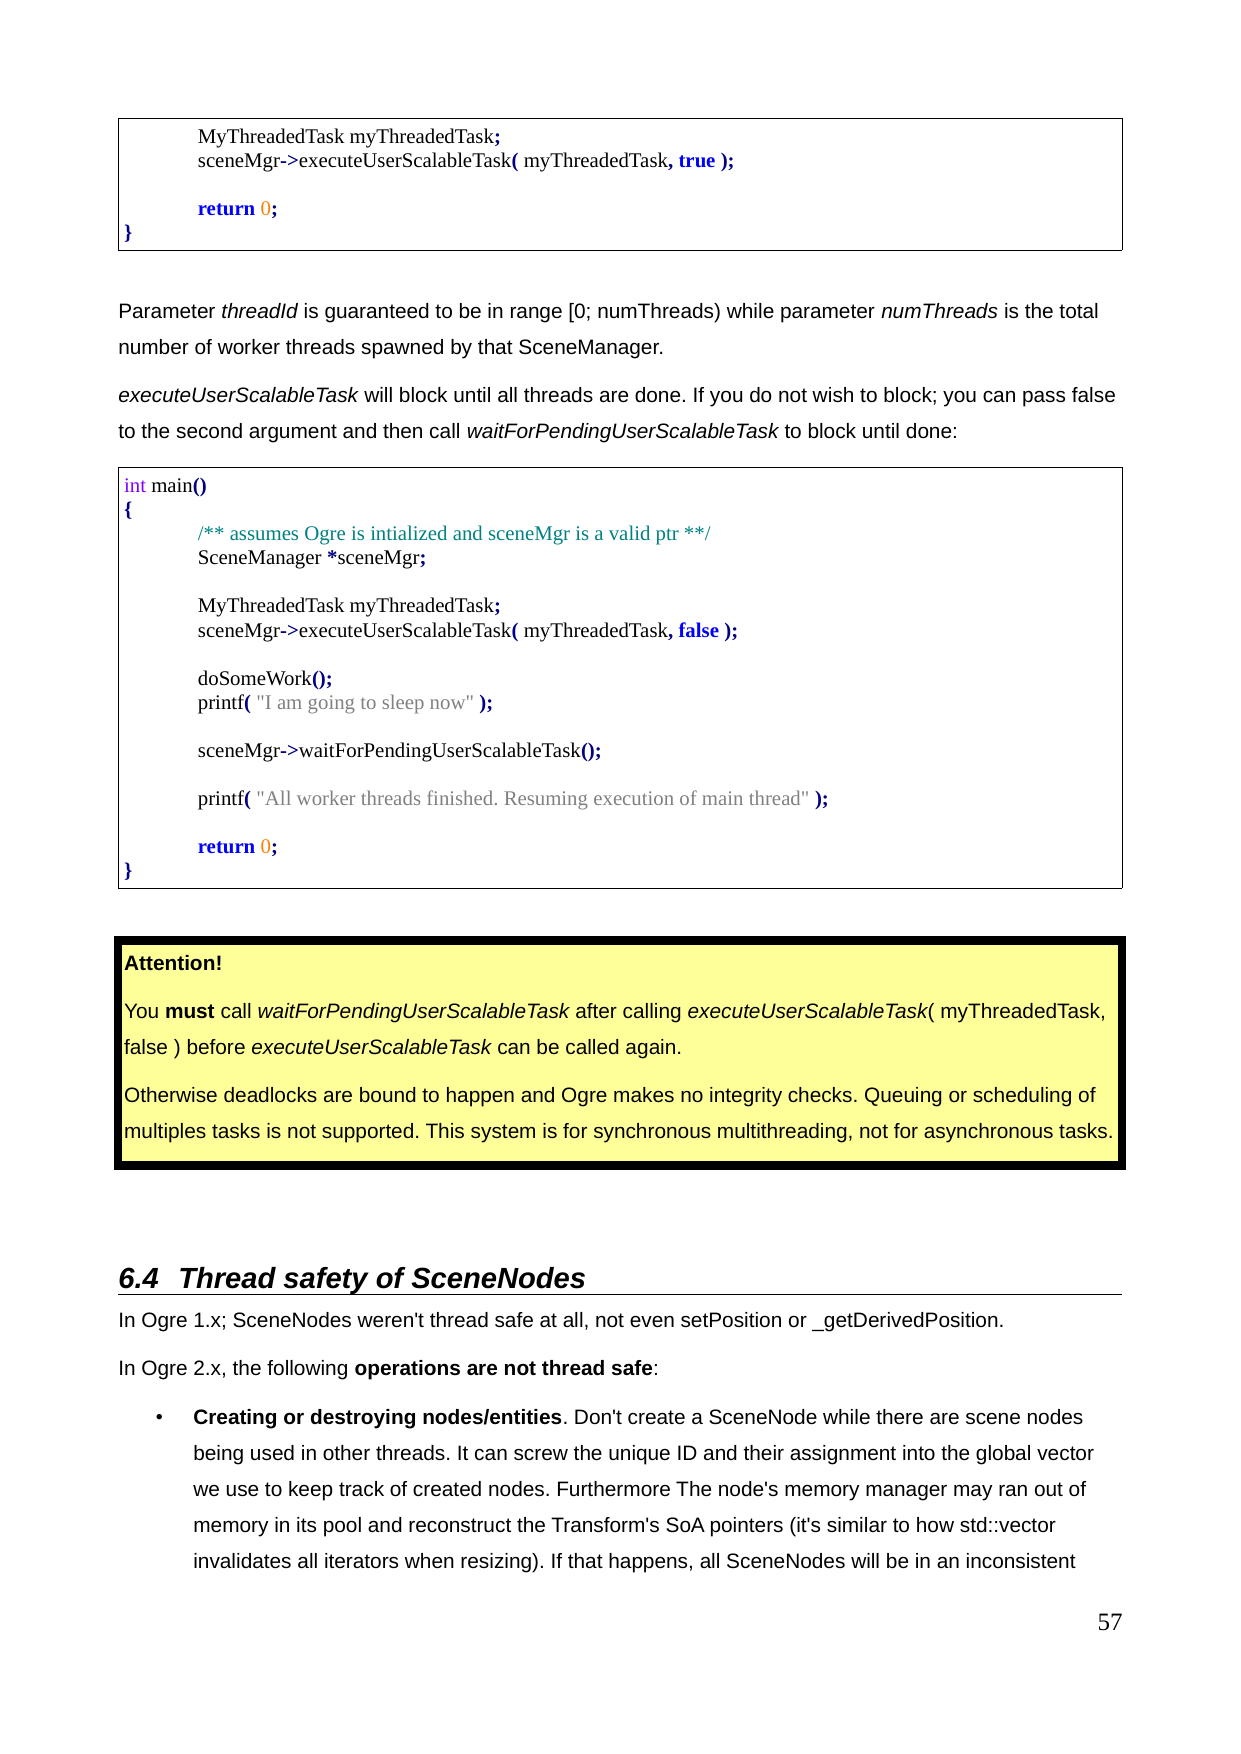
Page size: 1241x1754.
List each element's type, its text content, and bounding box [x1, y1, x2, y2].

table_header int main() { /** assumes Ogre is intialized and sceneMgr is a valid ptr **/ SceneManager *sceneMgr; MyThreadedTask myThreadedTask; sceneMgr->executeUserScalableTask( myThreadedTask, false ); doSomeWork(); printf( "I am going to sleep now" ); sceneMgr->waitForPendingUserScalableTask(); printf( "All worker threads finished. Resuming execution of main thread" ); return 0; } [119, 468, 1122, 888]
list Creating or destroying nodes/entities. Don't create a SceneNode while there are scene nodes being used in other threads. It can screw the unique ID and their assignment into the global vector we use to keep track of created nodes. Furthermore The node's memory manager may ran out of memory in its pool and reconstruct the Transform's SoA pointers (it's similar to how std::vector invalidates all iterators when resizing). If that happens, all SceneNodes will be in an inconsistent [156, 1404, 1122, 1572]
text In Ogre 1.x; SceneNodes weren't thread safe at all, not even setPosition or _getDerivedPosition. [118, 1308, 1122, 1332]
subtitle Thread safety of SceneNodes [118, 1261, 1122, 1294]
text Parameter threadId is guaranteed to be in range [0; numThreads) while parameter numThreads is the total number of worker threads spawned by that SceneManager. [118, 298, 1122, 358]
table_header Attention! You must call waitForPendingUserScalableTask after calling executeUserScalableTask( myThreadedTask, false ) before executeUserScalableTask can be called again. Otherwise deadlocks are bound to happen and Ogre makes no integrity checks. Queuing or scheduling of multiples tasks is not supported. This system is for synchronous multithreading, not for asynchronous tasks. [122, 945, 1118, 1161]
table_header MyThreadedTask myThreadedTask; sceneMgr->executeUserScalableTask( myThreadedTask, true ); return 0; } [119, 119, 1122, 250]
text executeUserScalableTask will block until all threads are done. If you do not wish to block; you can pass false to the second argument and then call waitForPendingUserScalableTask to block until done: [118, 383, 1122, 443]
text In Ogre 2.x, the following operations are not thread safe: [118, 1356, 1122, 1380]
